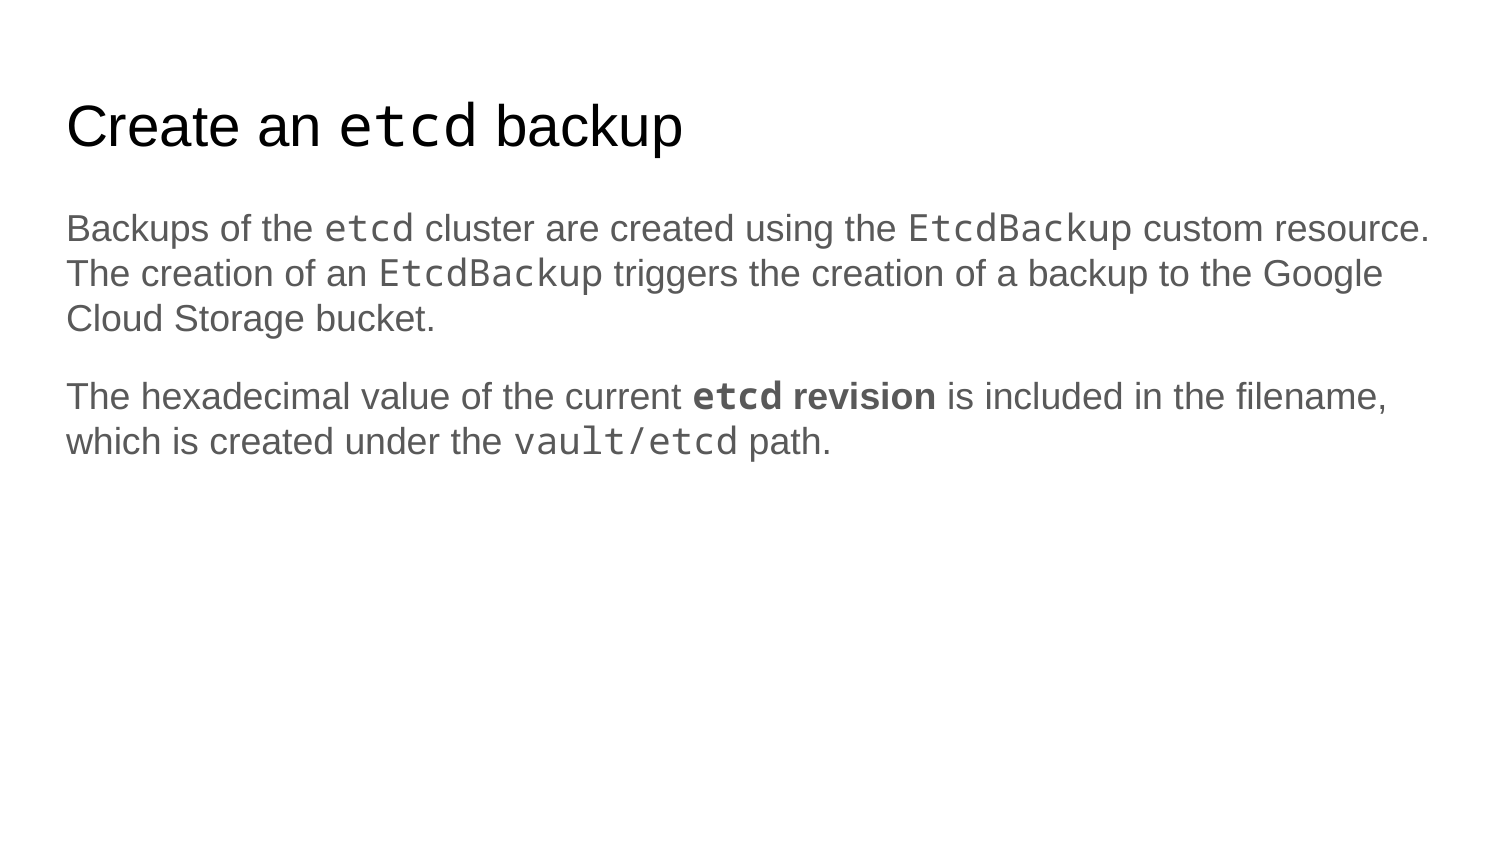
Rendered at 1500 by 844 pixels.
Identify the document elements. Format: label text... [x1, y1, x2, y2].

list Backups of the etcd cluster are created using the EtcdBackup custom resource. The creation of an EtcdBackup triggers the creation of a backup to the Google Cloud Storage bucket. The hexadecimal value of the current etcd revision is included in the filename, which is created under the vault/etcd path. [51, 189, 1449, 750]
title Create an etcd backup [51, 72, 1449, 167]
